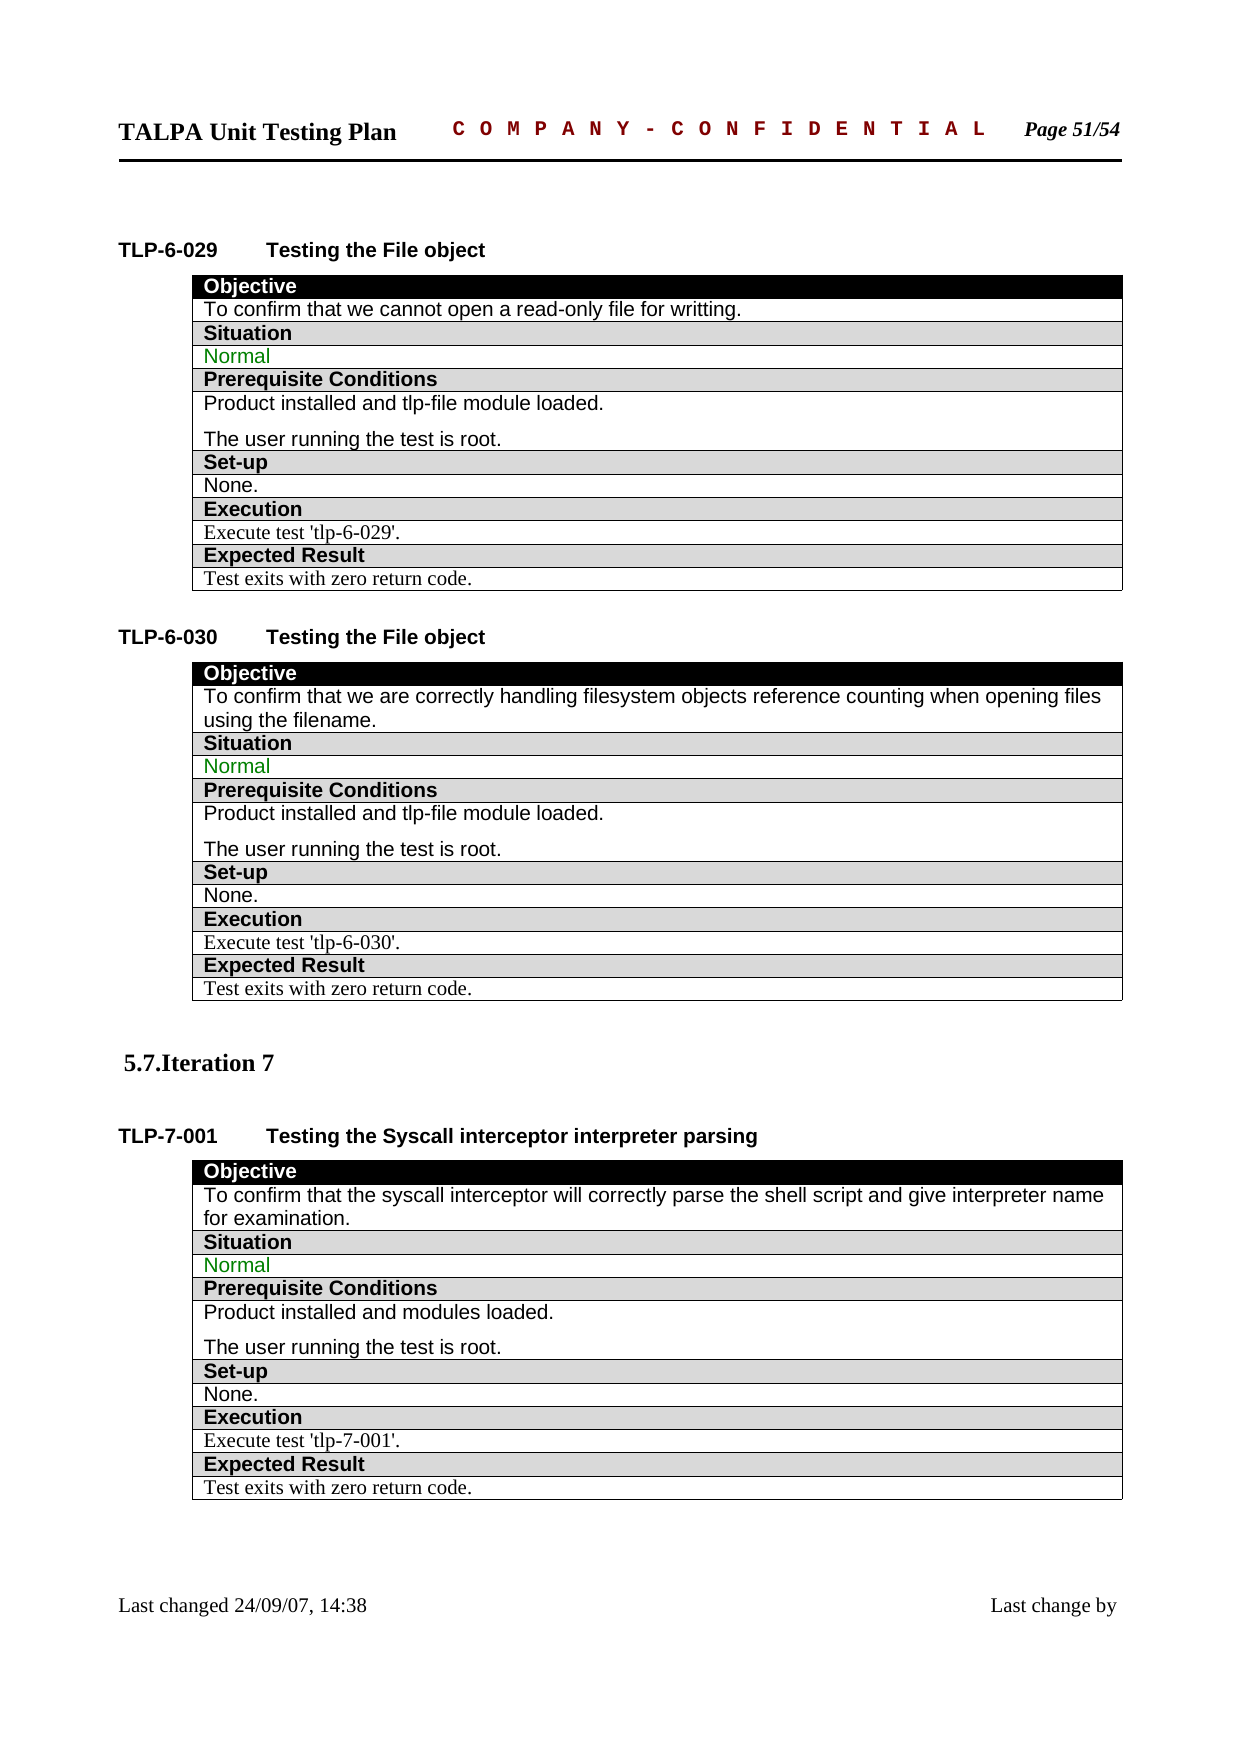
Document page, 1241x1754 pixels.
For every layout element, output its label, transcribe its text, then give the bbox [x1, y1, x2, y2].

table_cell To confirm that the syscall interceptor will correctly parse the shell script and give interpreter name for examination. [193, 1185, 1122, 1230]
subtitle Iteration 7 [124, 1049, 1122, 1076]
table_cell None. [193, 475, 1122, 497]
table_cell Execute test 'tlp-7-001'. [193, 1430, 1122, 1452]
table_header Objective [193, 1161, 1122, 1184]
table_cell Execute test 'tlp-6-029'. [193, 521, 1122, 544]
table_cell Expected Result [193, 545, 1122, 567]
table_cell Product installed and tlp-file module loaded. The user running the test is root. [193, 803, 1122, 861]
table_cell Set-up [193, 862, 1122, 884]
table_cell Normal [193, 756, 1122, 778]
text TLP-6-029 Testing the File object [118, 239, 1122, 262]
table_cell Product installed and tlp-file module loaded. The user running the test is root. [193, 392, 1122, 450]
table_cell To confirm that we are correctly handling filesystem objects reference counting when opening files using the filename. [193, 686, 1122, 732]
table_cell Prerequisite Conditions [193, 779, 1122, 802]
table_cell Test exits with zero return code. [193, 568, 1122, 590]
table_cell Situation [193, 1231, 1122, 1254]
table_cell Execution [193, 908, 1122, 931]
table_cell Situation [193, 733, 1122, 755]
table_cell None. [193, 1384, 1122, 1406]
table_cell Expected Result [193, 1453, 1122, 1476]
table_cell Set-up [193, 451, 1122, 474]
table_cell None. [193, 885, 1122, 907]
table_cell Situation [193, 322, 1122, 345]
table_cell Expected Result [193, 955, 1122, 977]
table_cell Normal [193, 346, 1122, 368]
table_header Objective [193, 276, 1122, 298]
table_cell Execution [193, 498, 1122, 520]
table_cell Execute test 'tlp-6-030'. [193, 932, 1122, 954]
table_cell Test exits with zero return code. [193, 978, 1122, 1000]
text TLP-6-030 Testing the File object [118, 626, 1122, 649]
table_cell Prerequisite Conditions [193, 369, 1122, 391]
table_cell Test exits with zero return code. [193, 1477, 1122, 1499]
table_cell Prerequisite Conditions [193, 1278, 1122, 1300]
table_header Objective [193, 663, 1122, 685]
table_cell Product installed and modules loaded. The user running the test is root. [193, 1301, 1122, 1359]
table_cell Normal [193, 1255, 1122, 1277]
text TLP-7-001 Testing the Syscall interceptor interpreter parsing [118, 1124, 1122, 1148]
table_cell To confirm that we cannot open a read-only file for writting. [193, 299, 1122, 321]
table_cell Execution [193, 1407, 1122, 1429]
table_cell Set-up [193, 1360, 1122, 1383]
